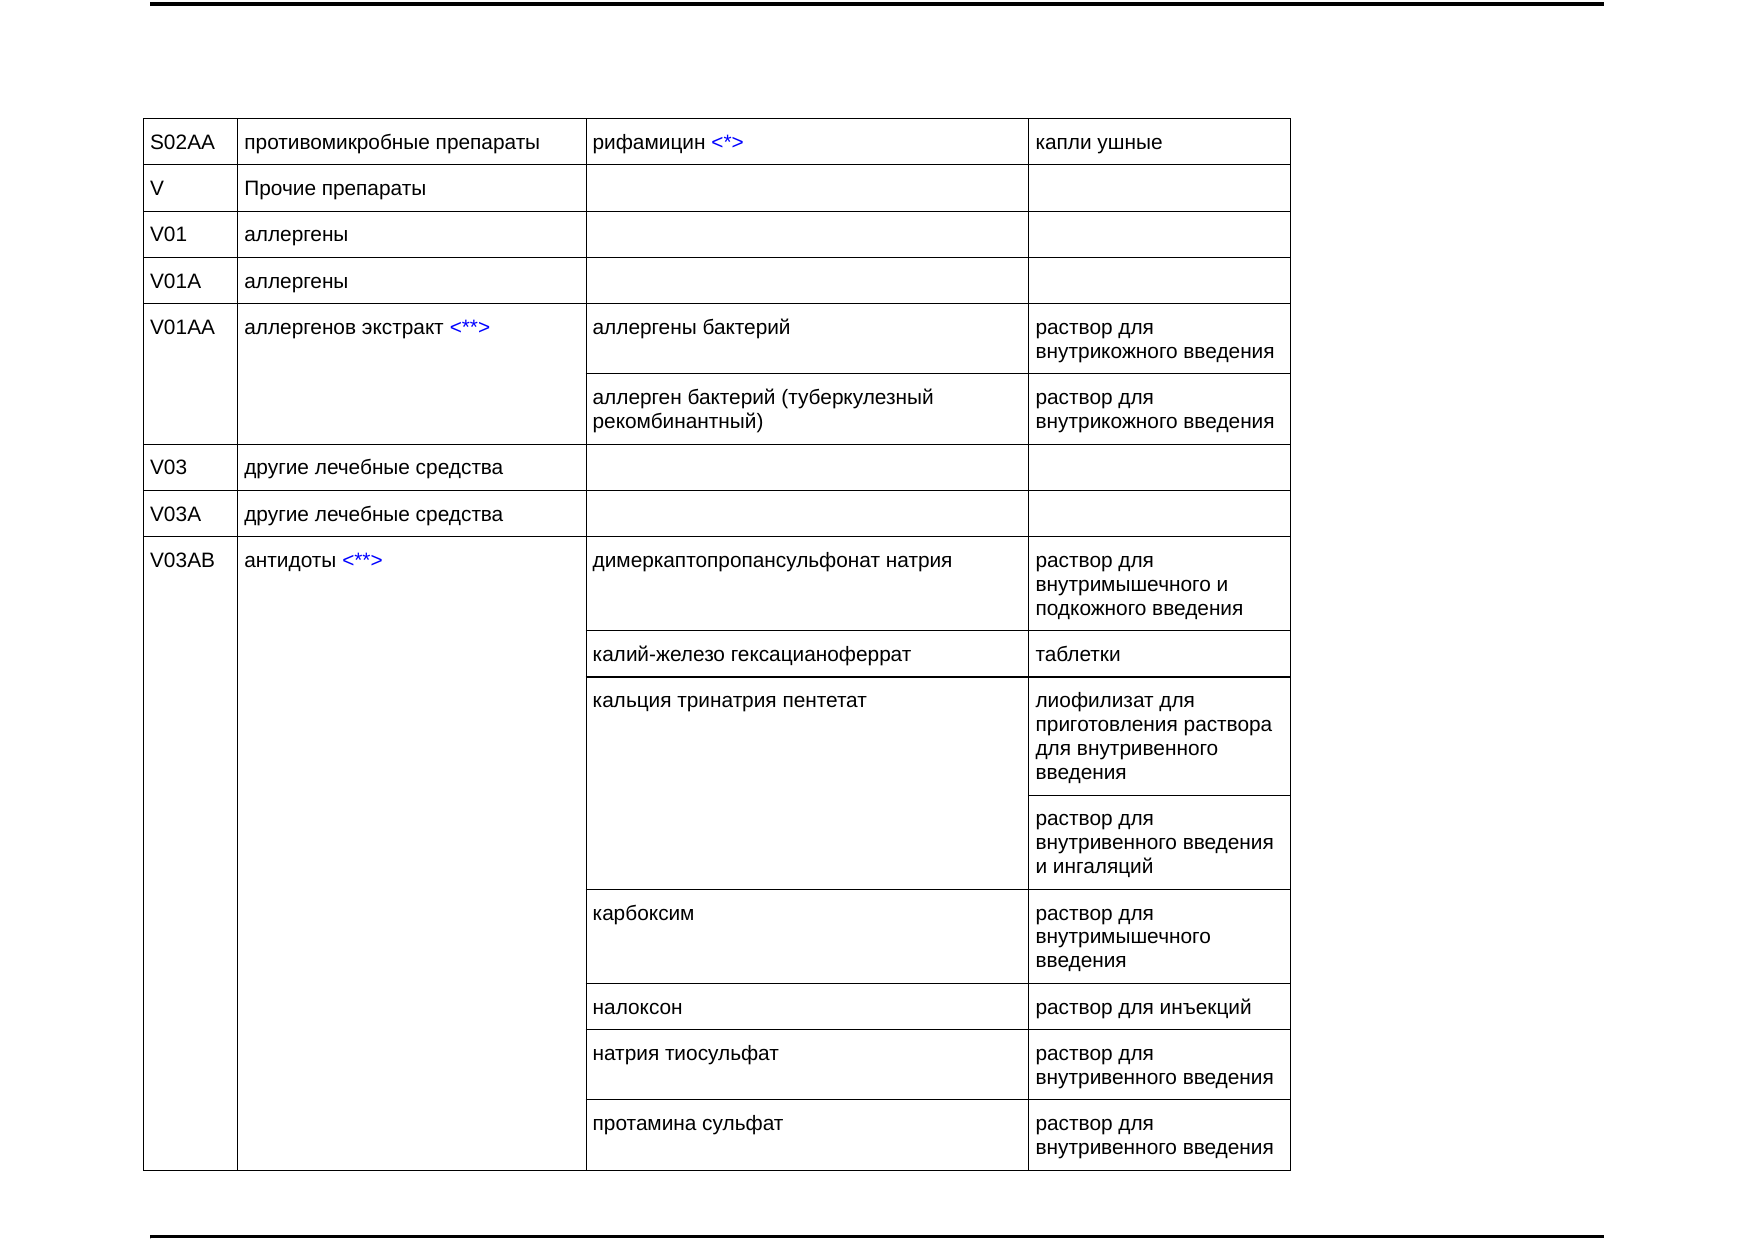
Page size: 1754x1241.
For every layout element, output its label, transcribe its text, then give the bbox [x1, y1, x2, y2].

table_cell лиофилизат для приготовления раствора для внутривенного введения [1029, 678, 1290, 794]
table_cell [587, 165, 1028, 211]
table_cell раствор для внутривенного введения [1029, 1100, 1290, 1169]
table_cell димеркаптопропансульфонат натрия [587, 537, 1028, 630]
table_cell раствор для внутримышечного и подкожного введения [1029, 537, 1290, 630]
table_cell V [144, 165, 237, 211]
table_cell налоксон [587, 984, 1028, 1029]
table_cell [587, 491, 1028, 536]
table_cell V01A [144, 258, 237, 303]
table_cell раствор для внутрикожного введения [1029, 304, 1290, 373]
table_cell карбоксим [587, 890, 1028, 983]
table_cell S02AA [144, 119, 237, 164]
table_cell таблетки [1029, 631, 1290, 676]
table_cell V03A [144, 491, 237, 536]
table_cell аллергены бактерий [587, 304, 1028, 373]
table_cell аллергены [238, 212, 586, 257]
table_cell [1029, 258, 1290, 303]
table_cell натрия тиосульфат [587, 1030, 1028, 1099]
table_cell рифамицин <*> [587, 119, 1028, 164]
table_cell другие лечебные средства [238, 491, 586, 536]
table_cell протамина сульфат [587, 1100, 1028, 1169]
table_cell V01AA [144, 304, 237, 443]
table_cell аллерген бактерий (туберкулезный рекомбинантный) [587, 374, 1028, 443]
table_cell [1029, 165, 1290, 211]
table_cell калий-железо гексацианоферрат [587, 631, 1028, 676]
table_cell капли ушные [1029, 119, 1290, 164]
table_cell [1029, 445, 1290, 490]
table_cell аллергены [238, 258, 586, 303]
table_cell раствор для внутривенного введения [1029, 1030, 1290, 1099]
table_cell V03 [144, 445, 237, 490]
table_cell V03AB [144, 537, 237, 1169]
table_cell раствор для инъекций [1029, 984, 1290, 1029]
table_cell раствор для внутрикожного введения [1029, 374, 1290, 443]
table_cell [587, 258, 1028, 303]
table_cell антидоты <**> [238, 537, 586, 1169]
table_cell Прочие препараты [238, 165, 586, 211]
table_cell аллергенов экстракт <**> [238, 304, 586, 443]
table_cell [1029, 491, 1290, 536]
table_cell другие лечебные средства [238, 445, 586, 490]
table_cell [587, 445, 1028, 490]
table_cell раствор для внутримышечного введения [1029, 890, 1290, 983]
table_cell кальция тринатрия пентетат [587, 678, 1028, 889]
table_cell V01 [144, 212, 237, 257]
table_cell противомикробные препараты [238, 119, 586, 164]
table_cell раствор для внутривенного введения и ингаляций [1029, 796, 1290, 889]
table_cell [587, 212, 1028, 257]
table_cell [1029, 212, 1290, 257]
